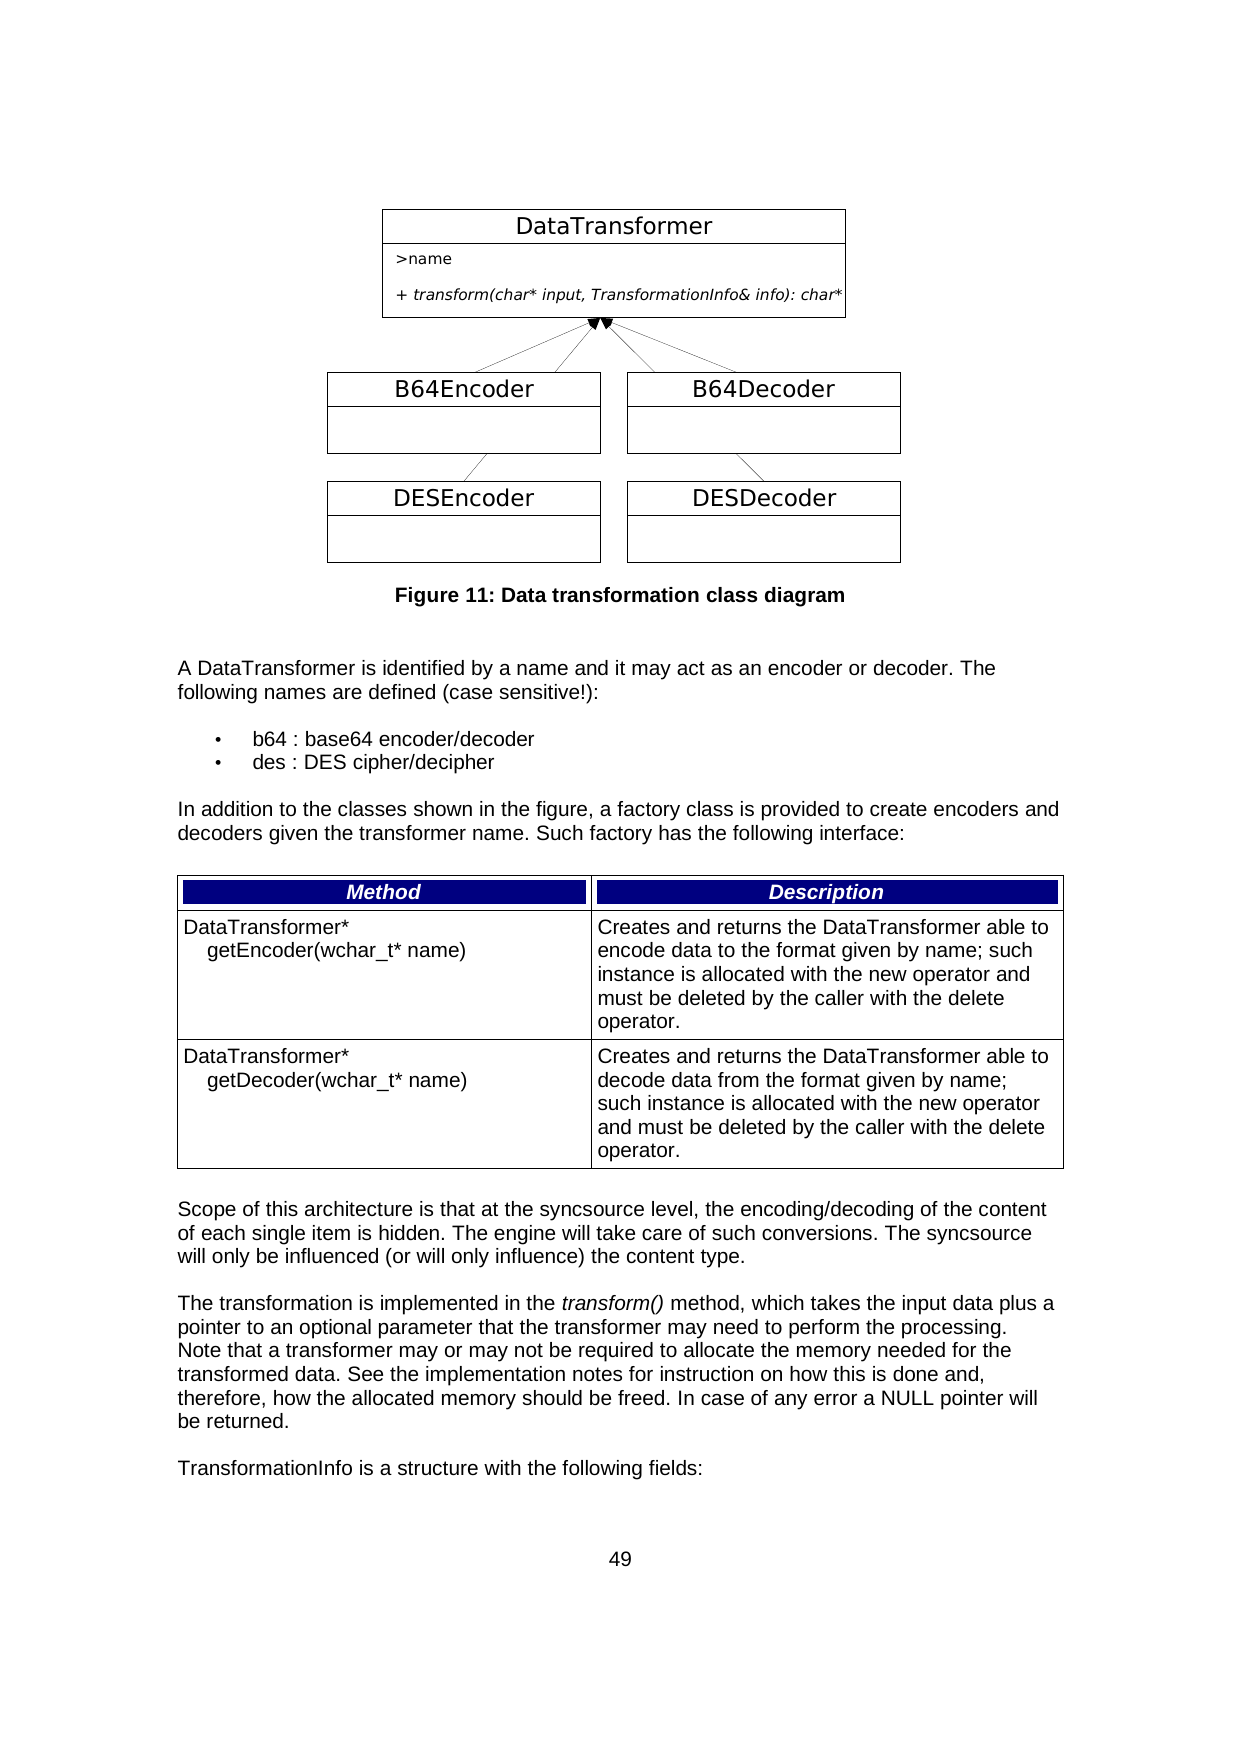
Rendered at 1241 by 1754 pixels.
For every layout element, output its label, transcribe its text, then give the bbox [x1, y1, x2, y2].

text A DataTransformer is identified by a name and it may act as an encoder or decoder. The following names are defined (case sensitive!): [177, 657, 1063, 704]
text Note that a transformer may or may not be required to allocate the memory needed for the transformed data. See the implementation notes for instruction on how this is done and, therefore, how the allocated memory should be freed. In case of any error a NULL pointer will be returned. [177, 1339, 1063, 1433]
text Figure 11: Data transformation class diagram [177, 202, 1063, 607]
table_cell DataTransformer* getDecoder(wchar_t* name) [178, 1040, 591, 1168]
text Scope of this architecture is that at the syncsource level, the encoding/decoding of the content of each single item is hidden. The engine will take care of such conversions. The syncsource will only be influenced (or will only influence) the content type. [177, 1198, 1063, 1268]
table_header Method [178, 876, 591, 910]
list des : DES cipher/decipher [215, 751, 1063, 774]
table_cell Creates and returns the DataTransformer able to encode data to the format given by name; such instance is allocated with the new operator and must be deleted by the caller with the delete operator. [592, 911, 1063, 1039]
table_cell Creates and returns the DataTransformer able to decode data from the format given by name; such instance is allocated with the new operator and must be deleted by the caller with the delete operator. [592, 1040, 1063, 1168]
list b64 : base64 encoder/decoder [215, 727, 1063, 751]
text In addition to the classes shown in the figure, a factory class is provided to create encoders and decoders given the transformer name. Such factory has the following interface: [177, 798, 1063, 845]
text The transformation is implemented in the transform() method, which takes the input data plus a pointer to an optional parameter that the transformer may need to perform the processing. [177, 1292, 1063, 1339]
table_header Description [592, 876, 1063, 910]
table_cell DataTransformer* getEncoder(wchar_t* name) [178, 911, 591, 1039]
text TransformationInfo is a structure with the following fields: [177, 1457, 1063, 1480]
